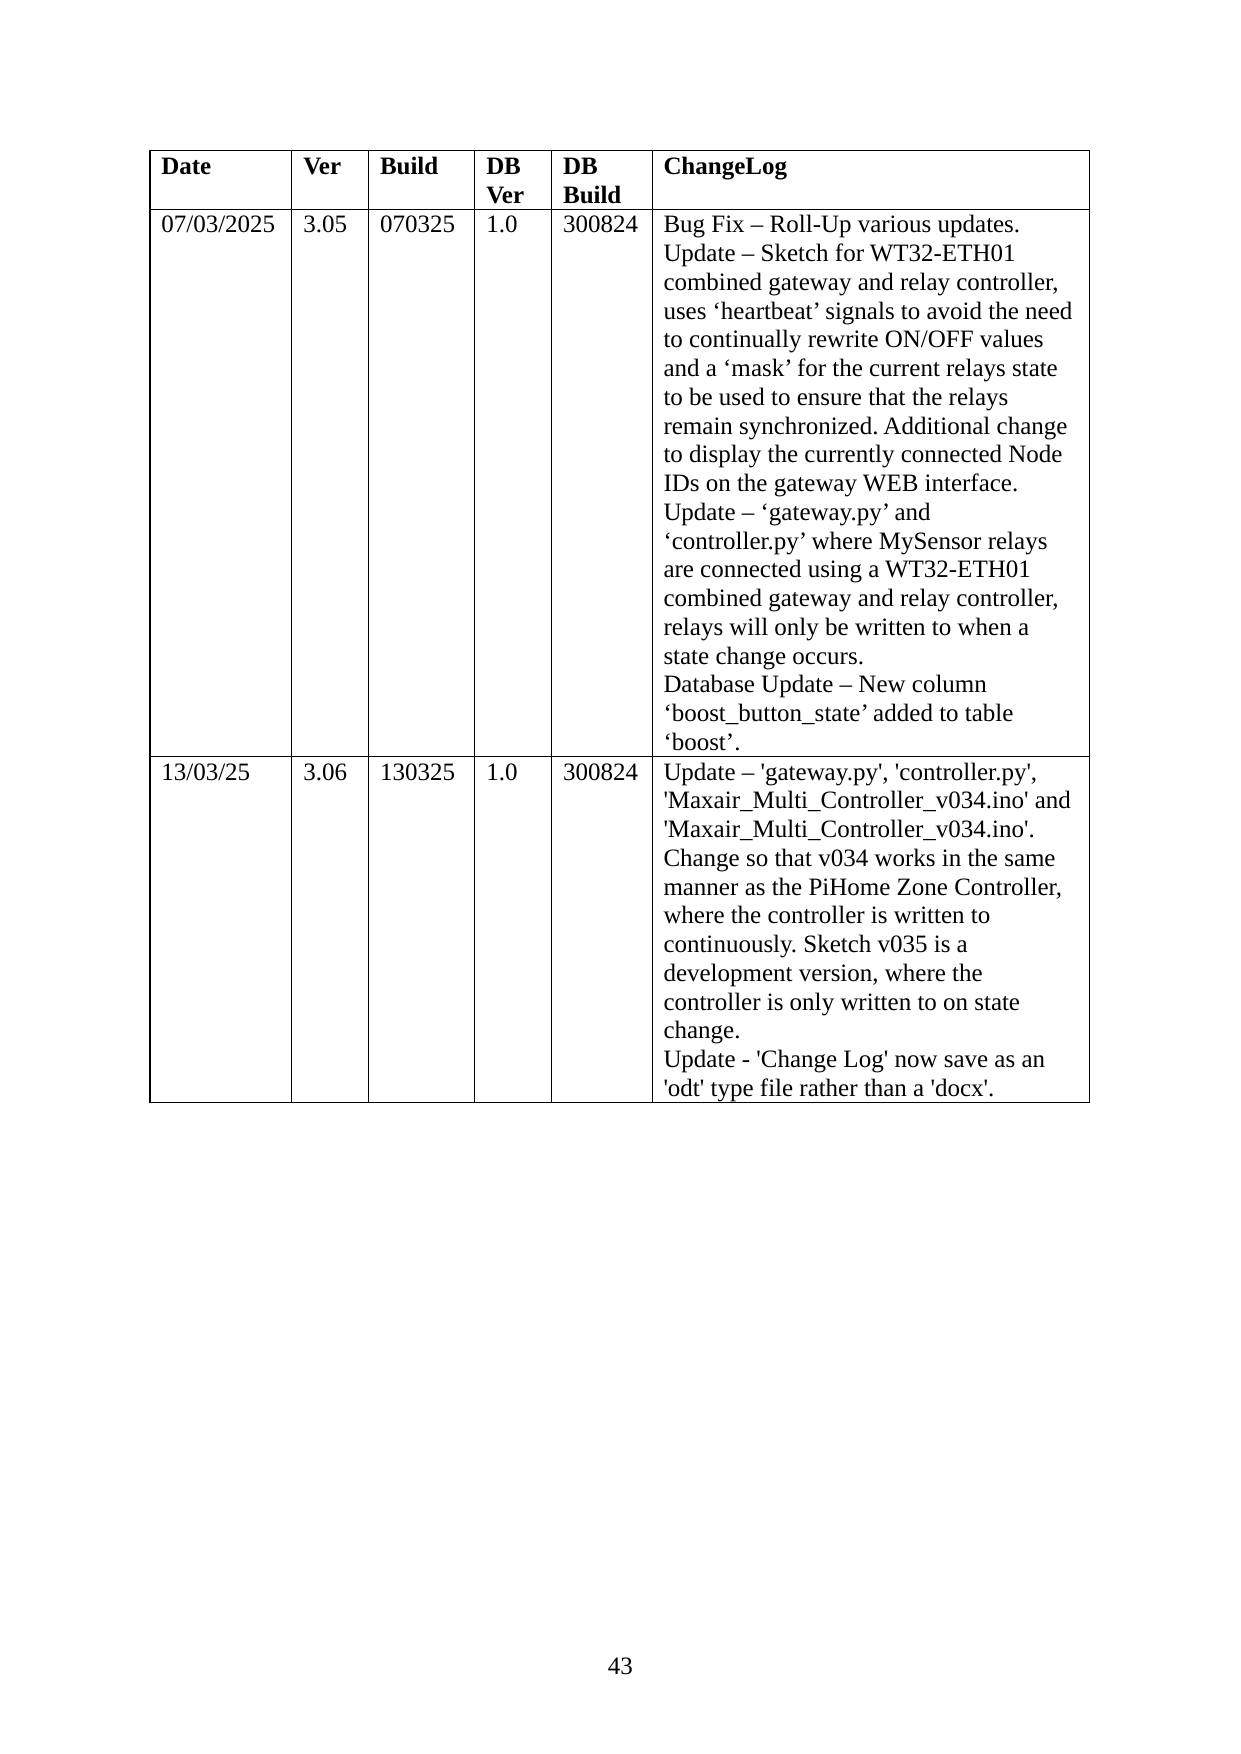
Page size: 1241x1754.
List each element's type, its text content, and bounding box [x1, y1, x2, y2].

table_cell 3.05 [292, 210, 368, 756]
table_cell 13/03/25 [151, 757, 291, 1102]
table_header ChangeLog [653, 151, 1089, 208]
table_cell 1.0 [475, 210, 551, 756]
table_cell 300824 [552, 757, 652, 1102]
table_cell 070325 [369, 210, 474, 756]
table_cell 3.06 [292, 757, 368, 1102]
table_header DB Ver [475, 151, 551, 208]
table_header DB Build [552, 151, 652, 208]
table_header Date [151, 151, 291, 208]
table_cell 130325 [369, 757, 474, 1102]
table_header Build [369, 151, 474, 208]
table_cell Bug Fix – Roll-Up various updates. Update – Sketch for WT32-ETH01 combined gateway and relay controller, uses ‘heartbeat’ signals to avoid the need to continually rewrite ON/OFF values and a ‘mask’ for the current relays state to be used to ensure that the relays remain synchronized. Additional change to display the currently connected Node IDs on the gateway WEB interface. Update – ‘gateway.py’ and ‘controller.py’ where MySensor relays are connected using a WT32-ETH01 combined gateway and relay controller, relays will only be written to when a state change occurs. Database Update – New column ‘boost_button_state’ added to table ‘boost’. [653, 210, 1089, 756]
table_cell 07/03/2025 [151, 210, 291, 756]
table_cell Update – 'gateway.py', 'controller.py', 'Maxair_Multi_Controller_v034.ino' and 'Maxair_Multi_Controller_v034.ino'. Change so that v034 works in the same manner as the PiHome Zone Controller, where the controller is written to continuously. Sketch v035 is a development version, where the controller is only written to on state change. Update - 'Change Log' now save as an 'odt' type file rather than a 'docx'. [653, 757, 1089, 1102]
table_cell 1.0 [475, 757, 551, 1102]
table_header Ver [292, 151, 368, 208]
table_cell 300824 [552, 210, 652, 756]
